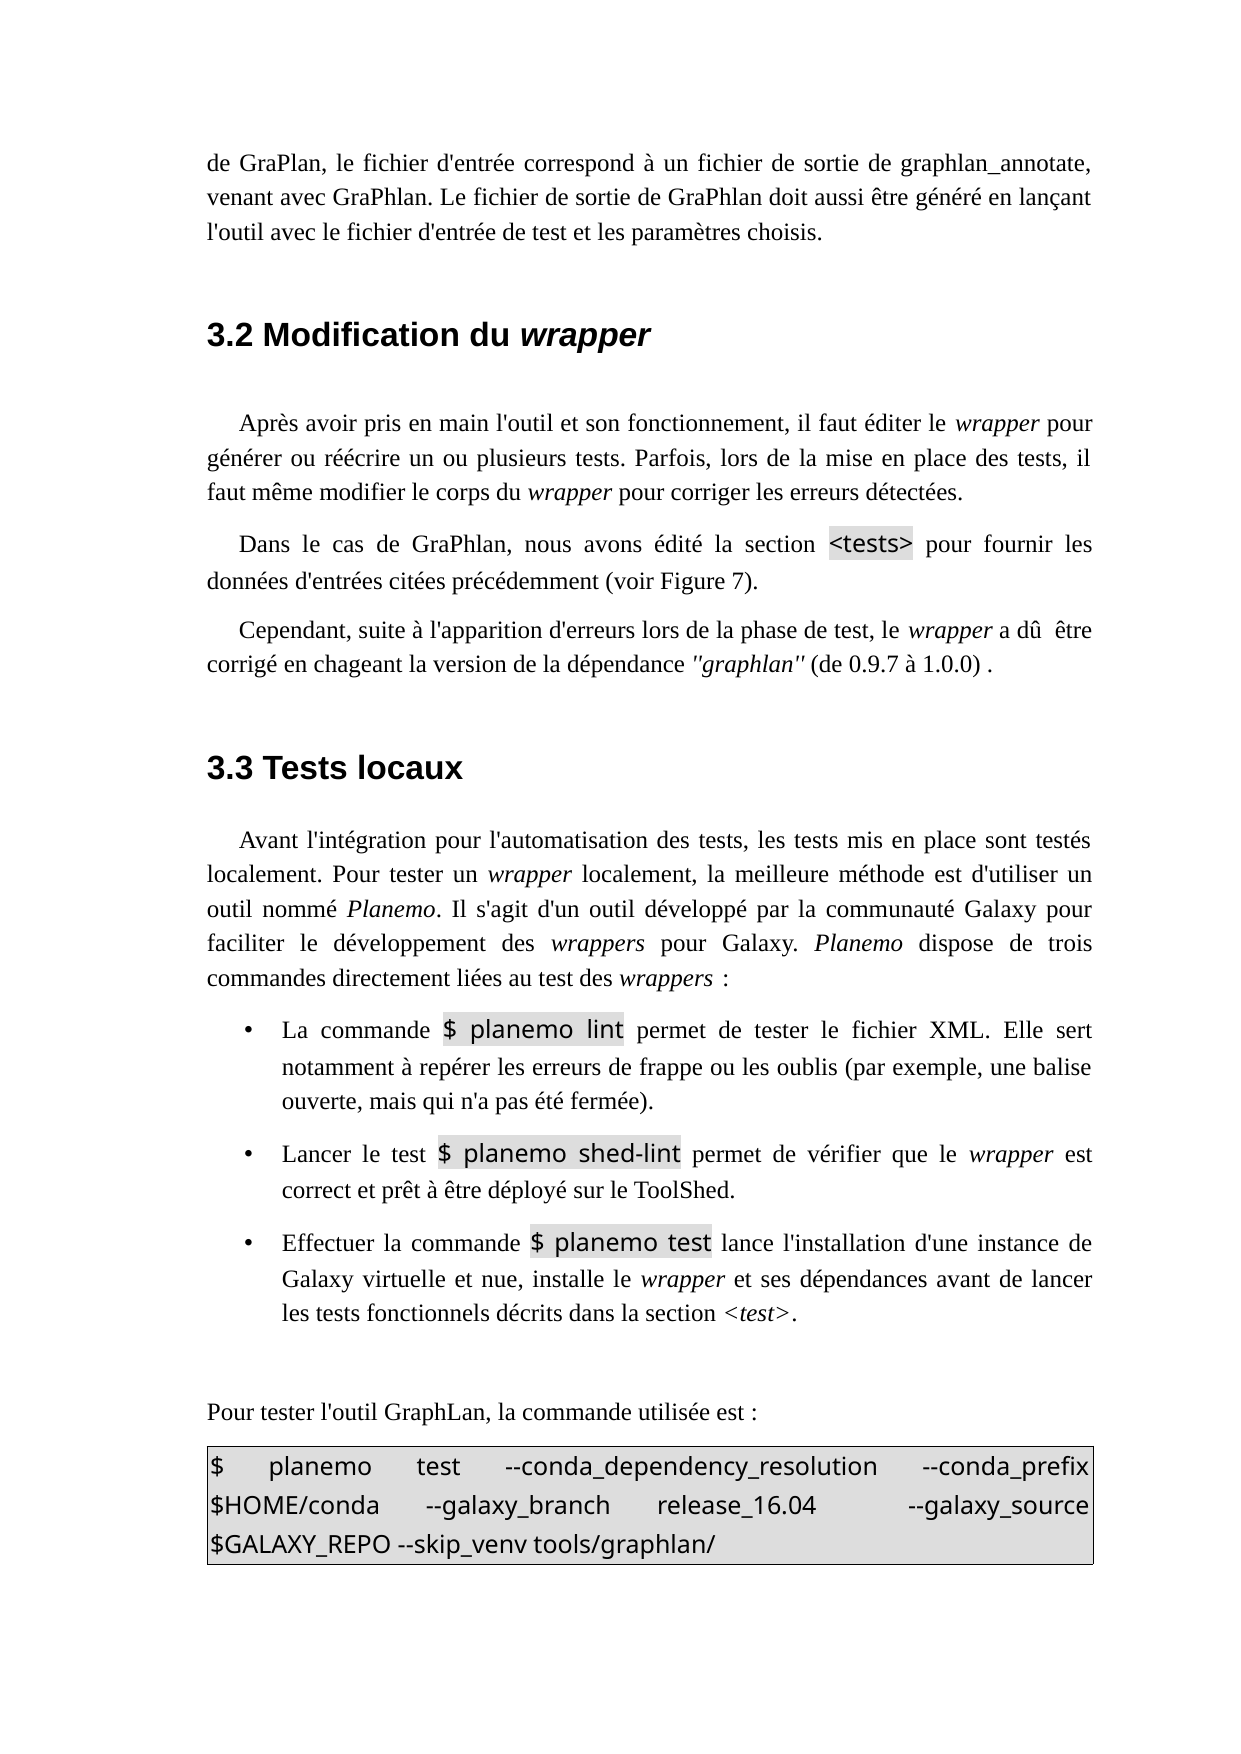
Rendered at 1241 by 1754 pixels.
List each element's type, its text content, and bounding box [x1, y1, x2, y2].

text $ planemo test --conda_dependency_resolution --conda_prefix $HOME/conda --galaxy_branch release_16.04 --galaxy_source $GALAXY_REPO --skip_venv tools/graphlan/ [208, 1447, 1093, 1564]
text de GraPlan, le fichier d'entrée correspond à un fichier de sortie de graphlan_annotate, venant avec GraPhlan. Le fichier de sortie de GraPhlan doit aussi être généré en lançant l'outil avec le fichier d'entrée de test et les paramètres choisis. [207, 148, 1093, 245]
subtitle 3.2 Modification du wrapper [207, 315, 1093, 353]
list Lancer le test $ planemo shed-lint permet de vérifier que le wrapper est correct et prêt à être déployé sur le ToolShed. [244, 1135, 1093, 1204]
list La commande $ planemo lint permet de tester le fichier XML. Elle sert notamment à repérer les erreurs de frappe ou les oublis (par exemple, une balise ouverte, mais qui n'a pas été fermée). [244, 1012, 1093, 1115]
text Après avoir pris en main l'outil et son fonctionnement, il faut éditer le wrapper pour générer ou réécrire un ou plusieurs tests. Parfois, lors de la mise en place des tests, il faut même modifier le corps du wrapper pour corriger les erreurs détectées. [207, 408, 1093, 506]
subtitle 3.3 Tests locaux [207, 748, 1093, 786]
text Dans le cas de GraPhlan, nous avons édité la section <tests> pour fournir les données d'entrées citées précédemment (voir Figure 7). [207, 526, 1093, 595]
text Pour tester l'outil GraphLan, la commande utilisée est : [207, 1397, 1093, 1425]
text Avant l'intégration pour l'automatisation des tests, les tests mis en place sont testés localement. Pour tester un wrapper localement, la meilleure méthode est d'utiliser un outil nommé Planemo. Il s'agit d'un outil développé par la communauté Galaxy pour faciliter le développement des wrappers pour Galaxy. Planemo dispose de trois commandes directement liées au test des wrappers : [207, 825, 1093, 992]
text Cependant, suite à l'apparition d'erreurs lors de la phase de test, le wrapper a dû être corrigé en chageant la version de la dépendance ''graphlan'' (de 0.9.7 à 1.0.0) . [207, 615, 1093, 678]
list Effectuer la commande $ planemo test lance l'installation d'une instance de Galaxy virtuelle et nue, installe le wrapper et ses dépendances avant de lancer les tests fonctionnels décrits dans la section <test>. [244, 1224, 1093, 1327]
